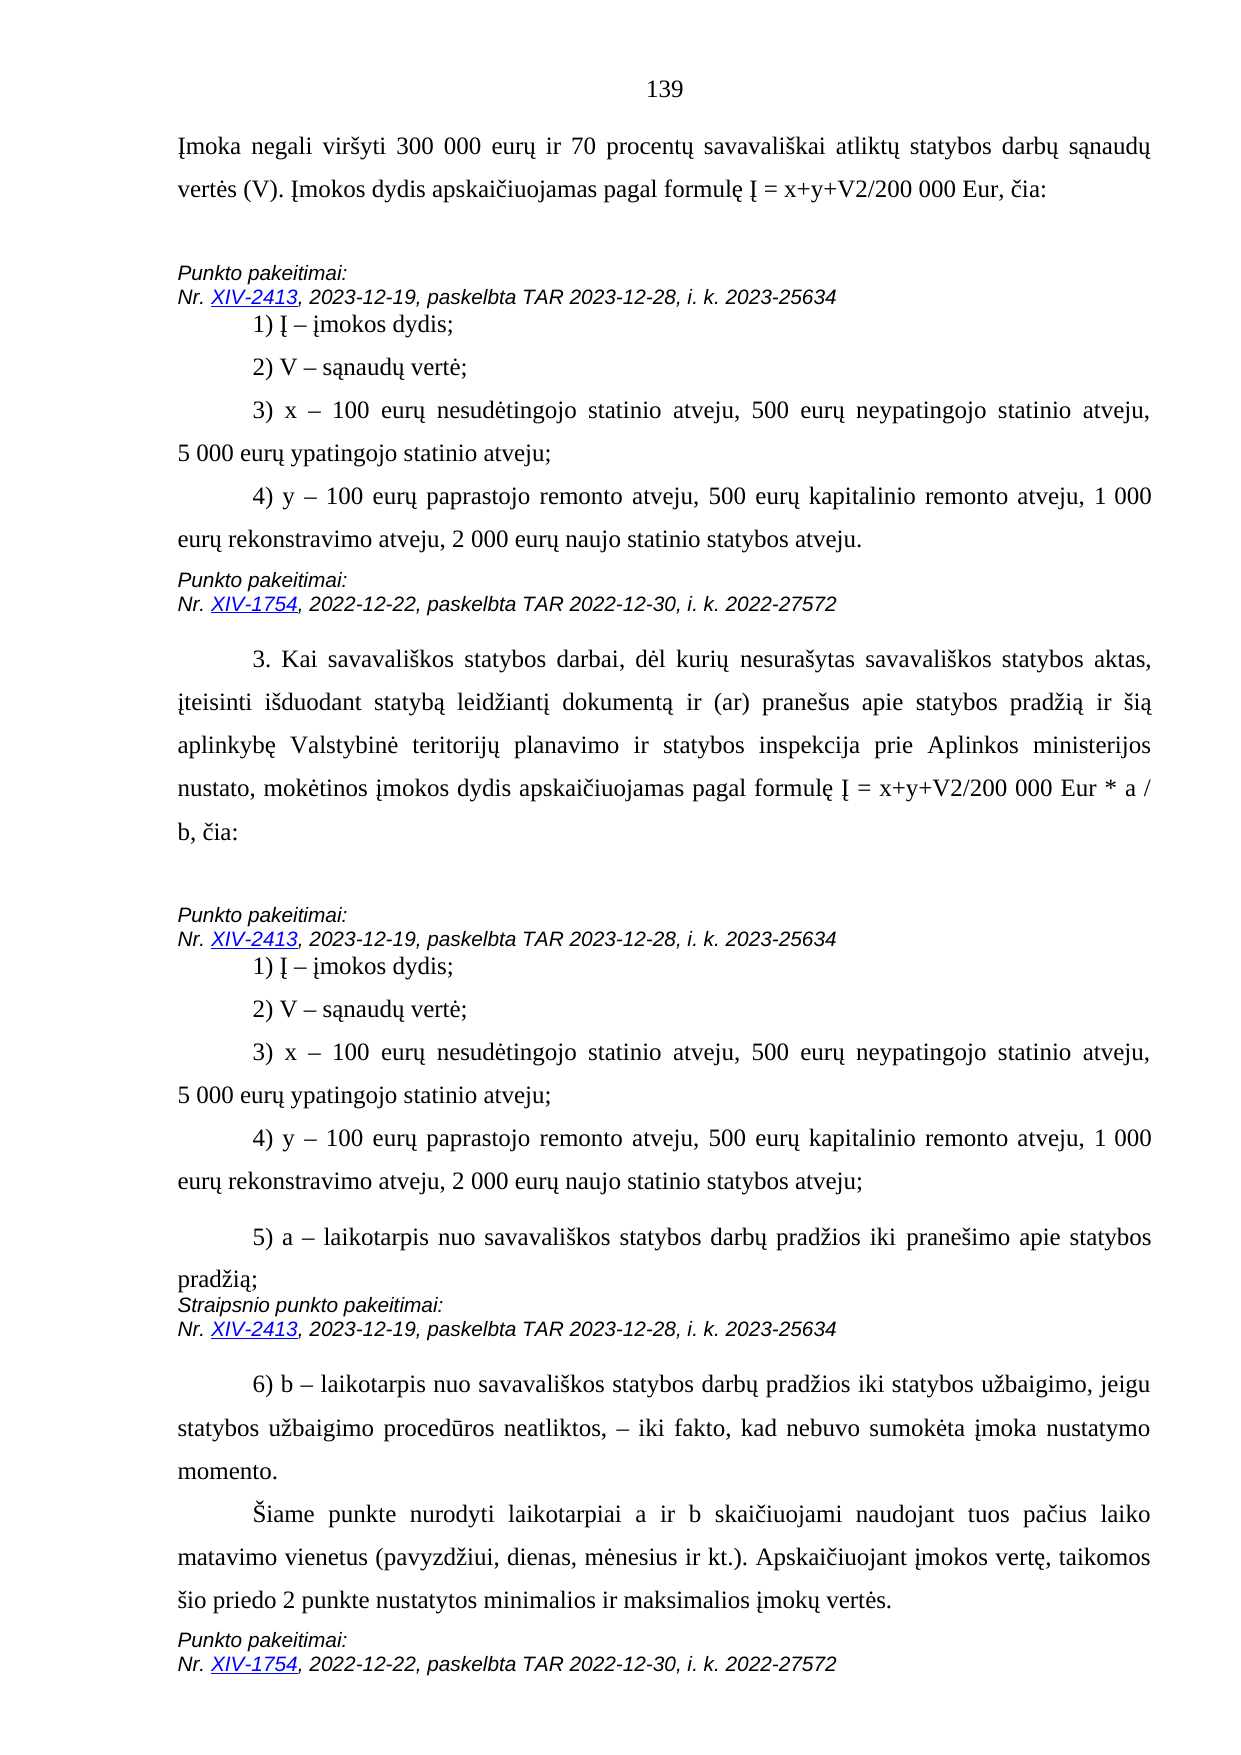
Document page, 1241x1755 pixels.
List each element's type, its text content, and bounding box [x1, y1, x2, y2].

text 3) x – 100 eurų nesudėtingojo statinio atveju, 500 eurų neypatingojo statinio atveju, 5 000 eurų ypatingojo statinio atveju; [177, 1037, 1152, 1109]
text 2) V – sąnaudų vertė; [177, 352, 1152, 381]
text 3) x – 100 eurų nesudėtingojo statinio atveju, 500 eurų neypatingojo statinio atveju, 5 000 eurų ypatingojo statinio atveju; [177, 395, 1152, 467]
text 3. Kai savavališkos statybos darbai, dėl kurių nesurašytas savavališkos statybos aktas, įteisinti išduodant statybą leidžiantį dokumentą ir (ar) pranešus apie statybos pradžią ir šią aplinkybę Valstybinė teritorijų planavimo ir statybos inspekcija prie Aplinkos ministerijos nustato, mokėtinos įmokos dydis apskaičiuojamas pagal formulę Į = x+y+V2/200 000 Eur * a / b, čia: [177, 644, 1152, 845]
text Nr. XIV-2413, 2023-12-19, paskelbta TAR 2023-12-28, i. k. 2023-25634 [177, 927, 1152, 951]
text 5) a – laikotarpis nuo savavališkos statybos darbų pradžios iki pranešimo apie statybos pradžią; [177, 1209, 1152, 1293]
text Nr. XIV-1754, 2022-12-22, paskelbta TAR 2022-12-30, i. k. 2022-27572 [177, 1652, 1152, 1676]
text Nr. XIV-2413, 2023-12-19, paskelbta TAR 2023-12-28, i. k. 2023-25634 [177, 285, 1152, 309]
text 4) y – 100 eurų paprastojo remonto atveju, 500 eurų kapitalinio remonto atveju, 1 000 eurų rekonstravimo atveju, 2 000 eurų naujo statinio statybos atveju. [177, 481, 1152, 553]
text Nr. XIV-2413, 2023-12-19, paskelbta TAR 2023-12-28, i. k. 2023-25634 [177, 1317, 1152, 1341]
text 6) b – laikotarpis nuo savavališkos statybos darbų pradžios iki statybos užbaigimo, jeigu statybos užbaigimo procedūros neatliktos, – iki fakto, kad nebuvo sumokėta įmoka nustatymo momento. [177, 1369, 1152, 1484]
text Šiame punkte nurodyti laikotarpiai a ir b skaičiuojami naudojant tuos pačius laiko matavimo vienetus (pavyzdžiui, dienas, mėnesius ir kt.). Apskaičiuojant įmokos vertę, taikomos šio priedo 2 punkte nustatytos minimalios ir maksimalios įmokų vertės. [177, 1499, 1152, 1614]
text Straipsnio punkto pakeitimai: [177, 1293, 1152, 1317]
text 2) V – sąnaudų vertė; [177, 994, 1152, 1023]
text 1) Į – įmokos dydis; [177, 309, 1152, 337]
text 4) y – 100 eurų paprastojo remonto atveju, 500 eurų kapitalinio remonto atveju, 1 000 eurų rekonstravimo atveju, 2 000 eurų naujo statinio statybos atveju; [177, 1123, 1152, 1195]
text Punkto pakeitimai: [177, 1628, 1152, 1652]
text Punkto pakeitimai: [177, 261, 1152, 285]
text Įmoka negali viršyti 300 000 eurų ir 70 procentų savavališkai atliktų statybos darbų sąnaudų vertės (V). Įmokos dydis apskaičiuojamas pagal formulę Į = x+y+V2/200 000 Eur, čia: [177, 131, 1152, 203]
text Punkto pakeitimai: [177, 567, 1152, 591]
text 1) Į – įmokos dydis; [177, 951, 1152, 979]
text Nr. XIV-1754, 2022-12-22, paskelbta TAR 2022-12-30, i. k. 2022-27572 [177, 591, 1152, 615]
text Punkto pakeitimai: [177, 903, 1152, 927]
